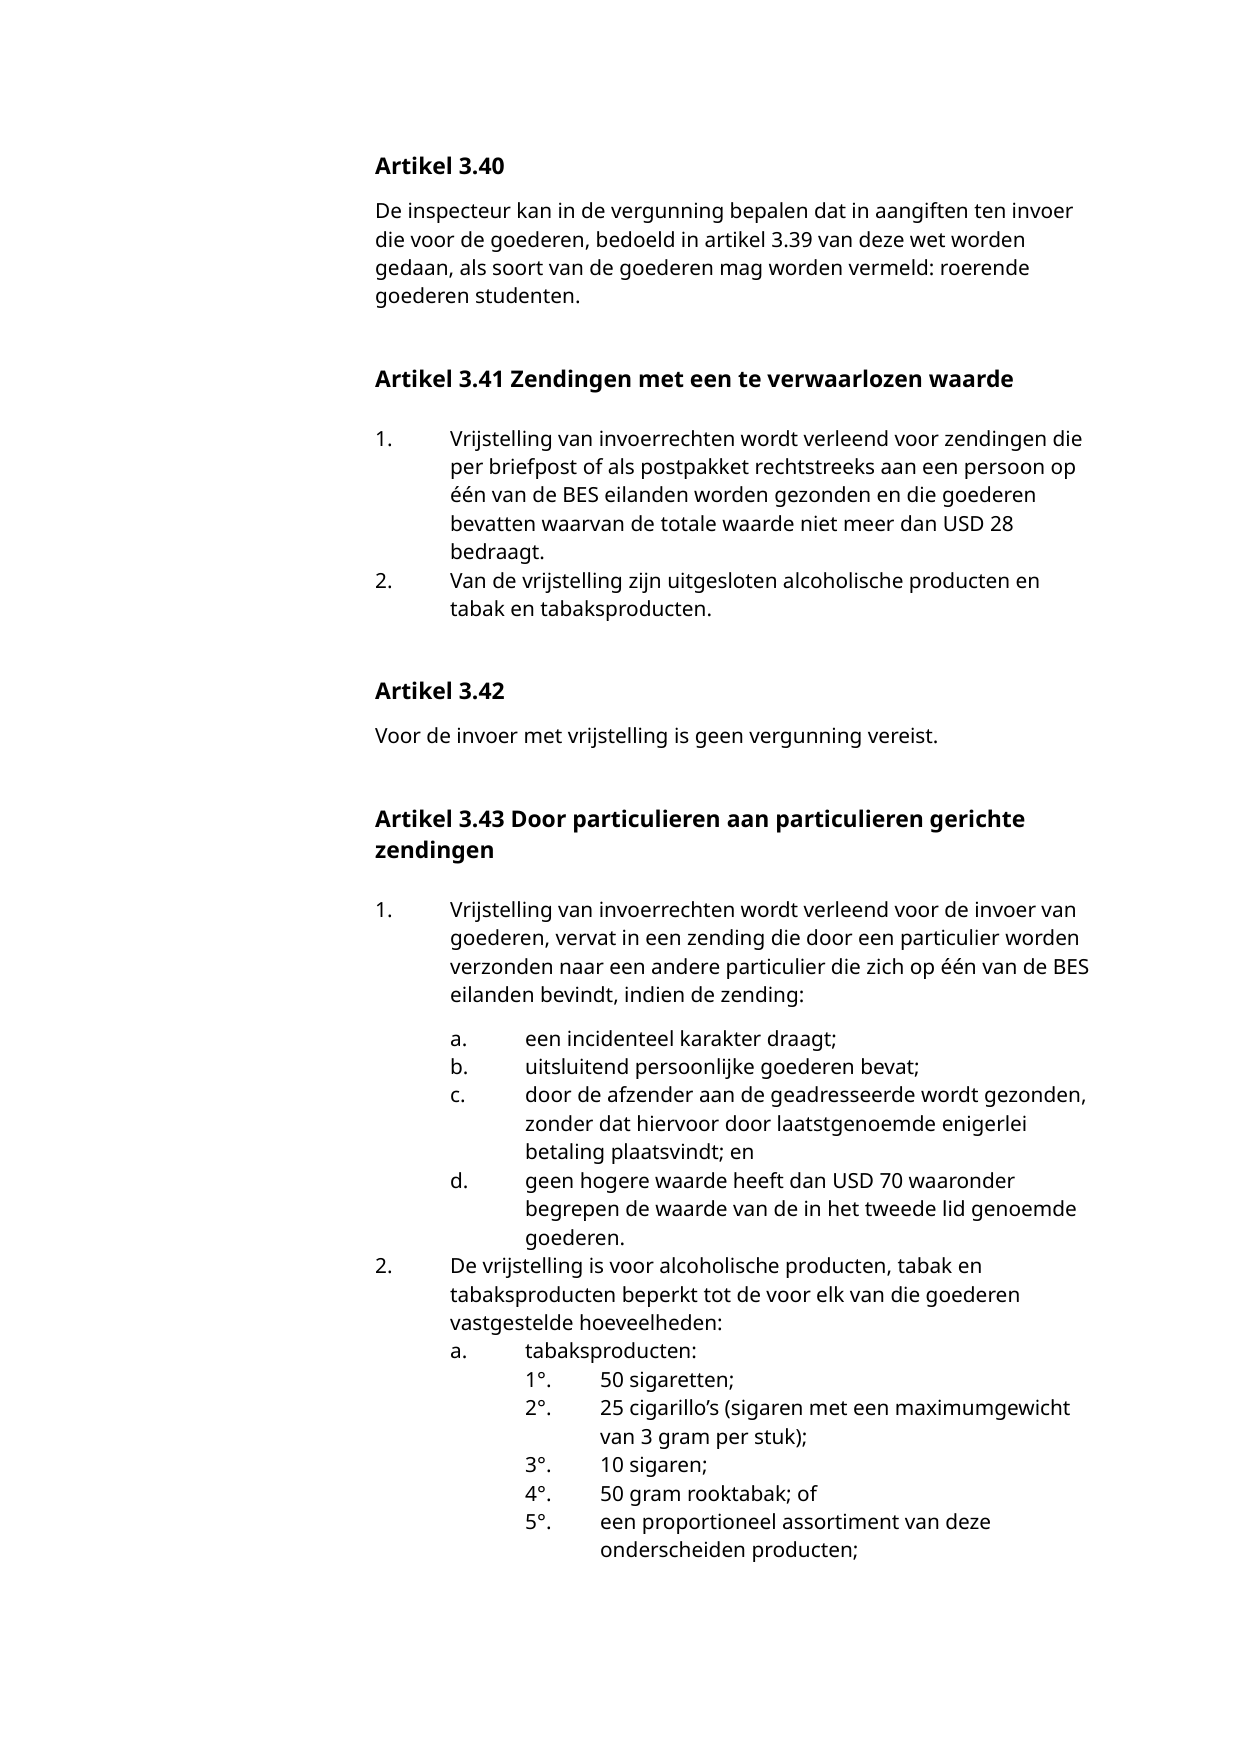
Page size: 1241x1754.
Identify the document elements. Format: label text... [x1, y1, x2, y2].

subtitle Artikel 3.41 Zendingen met een te verwaarlozen waarde [375, 362, 1090, 394]
list 10 sigaren; [525, 1450, 1090, 1479]
list Vrijstelling van invoerrechten wordt verleend voor de invoer van goederen, vervat in een zending die door een particulier worden verzonden naar een andere particulier die zich op één van de BES eilanden bevindt, indien de zending: [375, 895, 1090, 1009]
list De vrijstelling is voor alcoholische producten, tabak en tabaksproducten beperkt tot de voor elk van die goederen vastgestelde hoeveelheden: [375, 1251, 1090, 1337]
text De inspecteur kan in de vergunning bepalen dat in aangiften ten invoer die voor de goederen, bedoeld in artikel 3.39 van deze wet worden gedaan, als soort van de goederen mag worden vermeld: roerende goederen studenten. [375, 196, 1090, 310]
list Vrijstelling van invoerrechten wordt verleend voor zendingen die per briefpost of als postpakket rechtstreeks aan een persoon op één van de BES eilanden worden gezonden en die goederen bevatten waarvan de totale waarde niet meer dan USD 28 bedraagt. [375, 424, 1090, 566]
list 50 sigaretten; [525, 1365, 1090, 1393]
list tabaksproducten: [450, 1337, 1090, 1365]
subtitle Artikel 3.43 Door particulieren aan particulieren gerichte zendingen [375, 802, 1090, 865]
list 25 cigarillo’s (sigaren met een maximumgewicht van 3 gram per stuk); [525, 1393, 1090, 1450]
list een proportioneel assortiment van deze onderscheiden producten; [525, 1507, 1090, 1564]
text Voor de invoer met vrijstelling is geen vergunning vereist. [375, 722, 1090, 750]
list een incidenteel karakter draagt; [450, 1024, 1090, 1052]
list Van de vrijstelling zijn uitgesloten alcoholische producten en tabak en tabaksproducten. [375, 566, 1090, 623]
list geen hogere waarde heeft dan USD 70 waaronder begrepen de waarde van de in het tweede lid genoemde goederen. [450, 1166, 1090, 1251]
subtitle Artikel 3.40 [375, 150, 1090, 181]
list 50 gram rooktabak; of [525, 1479, 1090, 1507]
subtitle Artikel 3.42 [375, 675, 1090, 707]
list uitsluitend persoonlijke goederen bevat; [450, 1052, 1090, 1081]
list door de afzender aan de geadresseerde wordt gezonden, zonder dat hiervoor door laatstgenoemde enigerlei betaling plaatsvindt; en [450, 1081, 1090, 1166]
